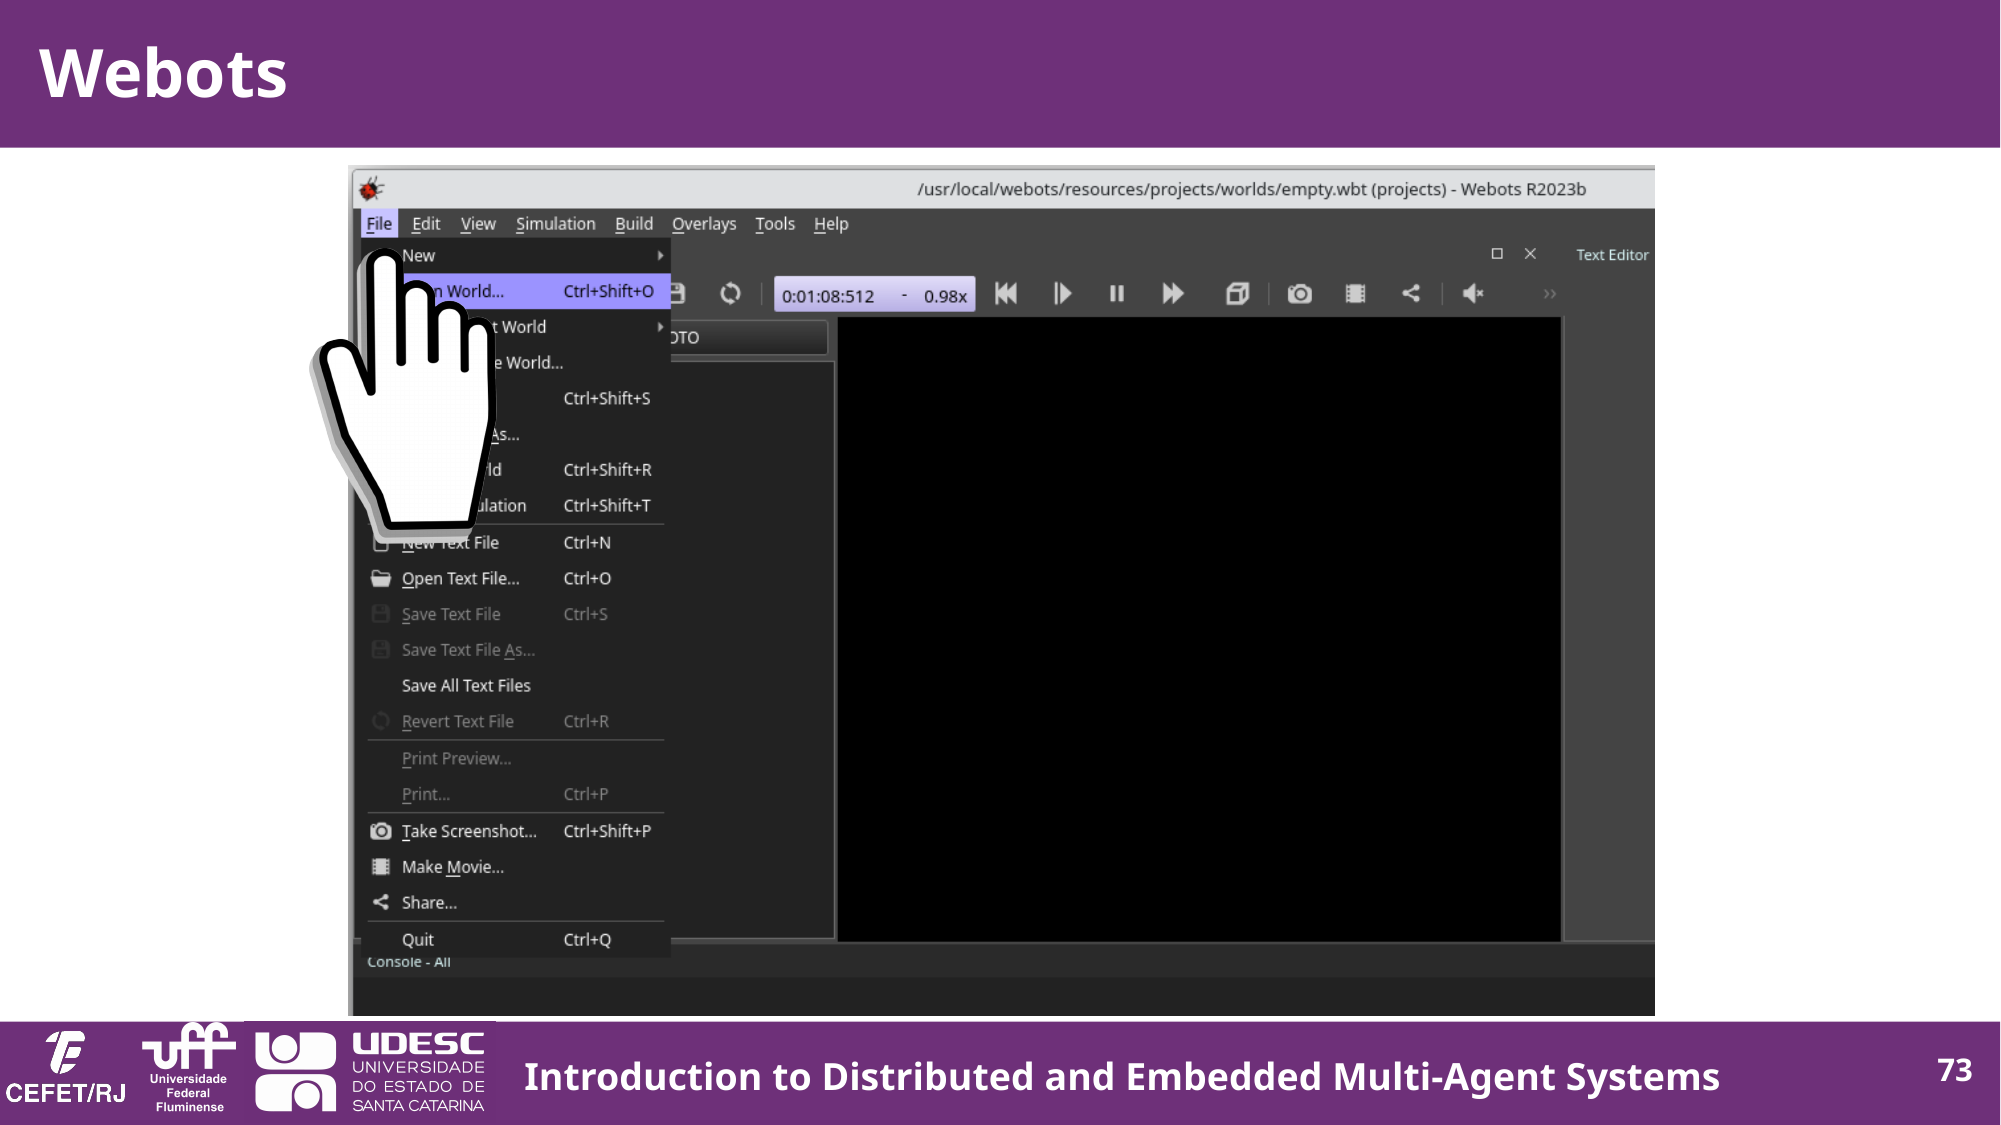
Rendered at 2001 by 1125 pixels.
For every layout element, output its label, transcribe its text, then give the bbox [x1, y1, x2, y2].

text_box Webots [25, 23, 1998, 116]
picture [244, 1021, 496, 1123]
picture [6, 1009, 125, 1125]
picture [308, 165, 1655, 1016]
picture [141, 1021, 237, 1117]
